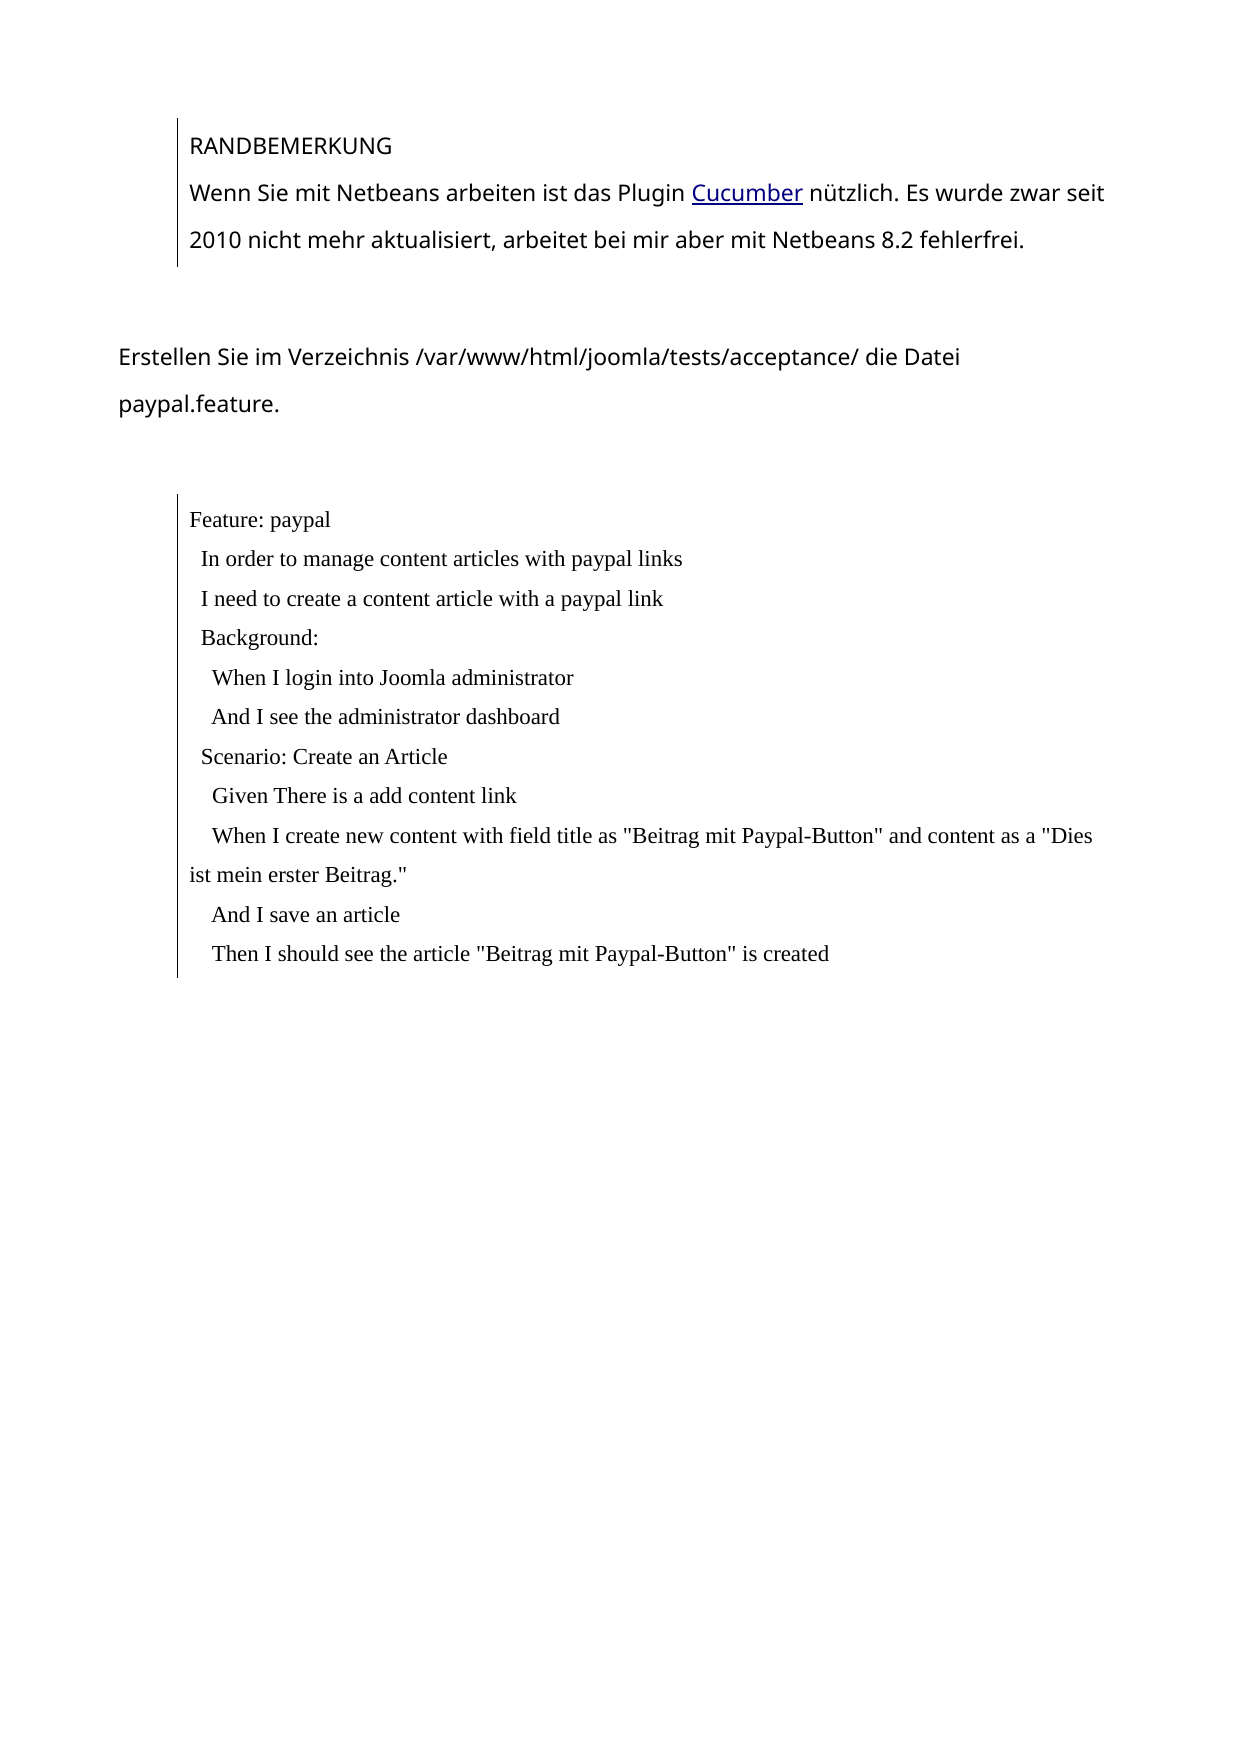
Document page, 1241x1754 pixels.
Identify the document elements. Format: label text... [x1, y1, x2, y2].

text RANDBEMERKUNG Wenn Sie mit Netbeans arbeiten ist das Plugin Cucumber nützlich. Es wurde zwar seit 2010 nicht mehr aktualisiert, arbeitet bei mir aber mit Netbeans 8.2 fehlerfrei. [178, 118, 1122, 267]
text Feature: paypal In order to manage content articles with paypal links I need to create a content article with a paypal link Background: When I login into Joomla administrator And I see the administrator dashboard Scenario: Create an Article Given There is a add content link When I create new content with field title as "Beitrag mit Paypal-Button" and content as a "Dies ist mein erster Beitrag." And I save an article Then I should see the article "Beitrag mit Paypal-Button" is created [178, 494, 1122, 978]
text Erstellen Sie im Verzeichnis /var/www/html/joomla/tests/acceptance/ die Datei paypal.feature. [118, 341, 1122, 419]
